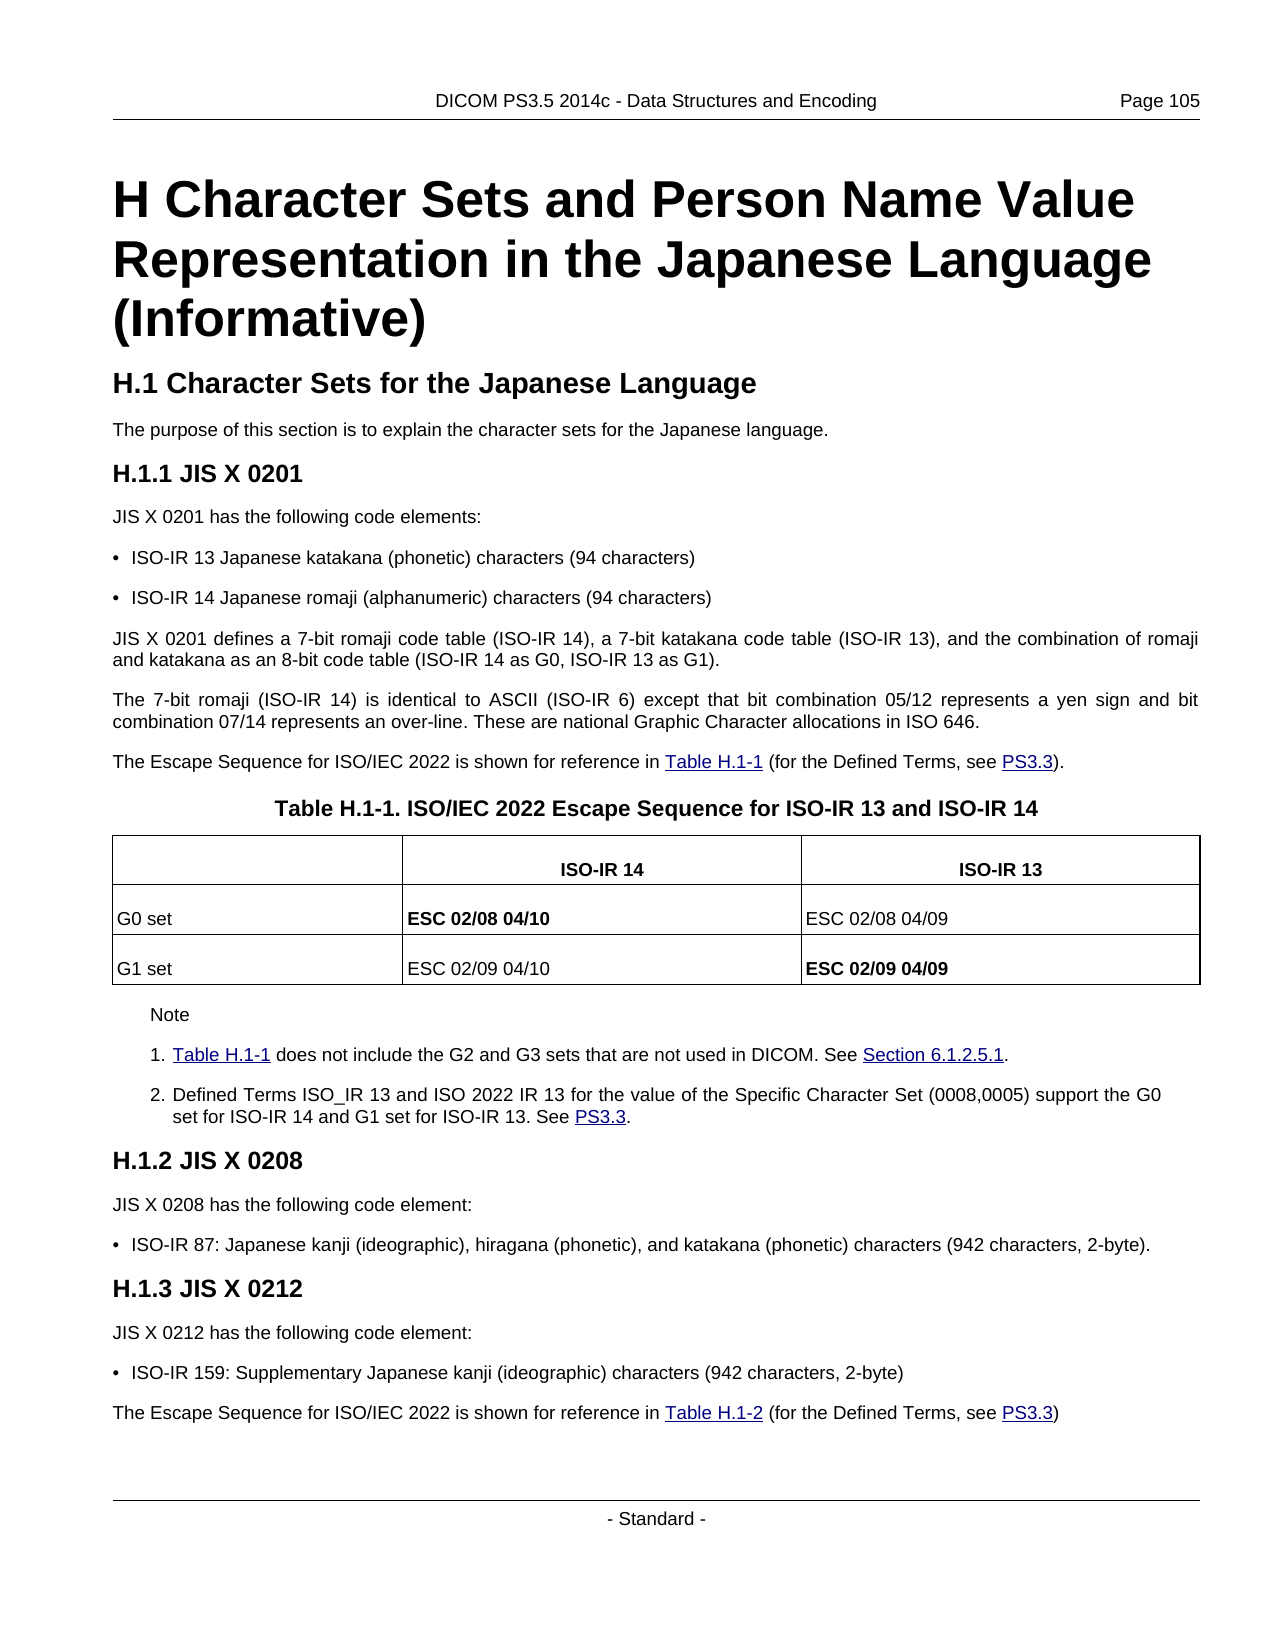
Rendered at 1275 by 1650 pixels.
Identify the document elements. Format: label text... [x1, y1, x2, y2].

text H Character Sets and Person Name Value Representation in the Japanese Language (Informative) [112, 169, 1200, 347]
text The purpose of this section is to explain the character sets for the Japanese language. [112, 418, 1200, 440]
table_cell ESC 02/08 04/09 [802, 885, 1199, 934]
table_cell G1 set [113, 935, 402, 983]
text H.1.2 JIS X 0208 [112, 1146, 1200, 1174]
list ISO-IR 13 Japanese katakana (phonetic) characters (94 characters) [112, 547, 1200, 568]
text The Escape Sequence for ISO/IEC 2022 is shown for reference in Table H.1-1 (for the Defined Terms, see PS3.3). [112, 751, 1200, 773]
list ISO-IR 87: Japanese kanji (ideographic), hiragana (phonetic), and katakana (phonetic) characters (942 characters, 2-byte). [112, 1234, 1200, 1255]
text H.1.3 JIS X 0212 [112, 1274, 1200, 1303]
list Table H.1-1 does not include the G2 and G3 sets that are not used in DICOM. See Section 6.1.2.5.1. [150, 1044, 1162, 1065]
table_cell ESC 02/09 04/10 [403, 935, 801, 983]
table_cell G0 set [113, 885, 402, 934]
text JIS X 0201 has the following code elements: [112, 506, 1200, 528]
text The 7-bit romaji (ISO-IR 14) is identical to ASCII (ISO-IR 6) except that bit combination 05/12 represents a yen sign and bit combination 07/14 represents an over-line. These are national Graphic Character allocations in ISO 646. [112, 689, 1200, 732]
text JIS X 0201 defines a 7-bit romaji code table (ISO-IR 14), a 7-bit katakana code table (ISO-IR 13), and the combination of romaji and katakana as an 8-bit code table (ISO-IR 14 as G0, ISO-IR 13 as G1). [112, 627, 1200, 670]
text JIS X 0208 has the following code element: [112, 1193, 1200, 1215]
list ISO-IR 14 Japanese romaji (alphanumeric) characters (94 characters) [112, 587, 1200, 608]
list ISO-IR 159: Supplementary Japanese kanji (ideographic) characters (942 characters, 2-byte) [112, 1362, 1200, 1383]
text The Escape Sequence for ISO/IEC 2022 is shown for reference in Table H.1-2 (for the Defined Terms, see PS3.3) [112, 1402, 1200, 1424]
table_header [113, 836, 402, 884]
table_cell ESC 02/09 04/09 [802, 935, 1199, 983]
text Note [150, 1003, 1162, 1025]
text H.1.1 JIS X 0201 [112, 459, 1200, 488]
text H.1 Character Sets for the Japanese Language [112, 366, 1200, 400]
text Table H.1-1. ISO/IEC 2022 Escape Sequence for ISO-IR 13 and ISO-IR 14 [112, 795, 1200, 821]
text JIS X 0212 has the following code element: [112, 1321, 1200, 1343]
list Defined Terms ISO_IR 13 and ISO 2022 IR 13 for the value of the Specific Character Set (0008,0005) support the G0 set for ISO-IR 14 and G1 set for ISO-IR 13. See PS3.3. [150, 1084, 1162, 1127]
table_header ISO-IR 14 [403, 836, 801, 884]
table_cell ESC 02/08 04/10 [403, 885, 801, 934]
table_header ISO-IR 13 [802, 836, 1199, 884]
